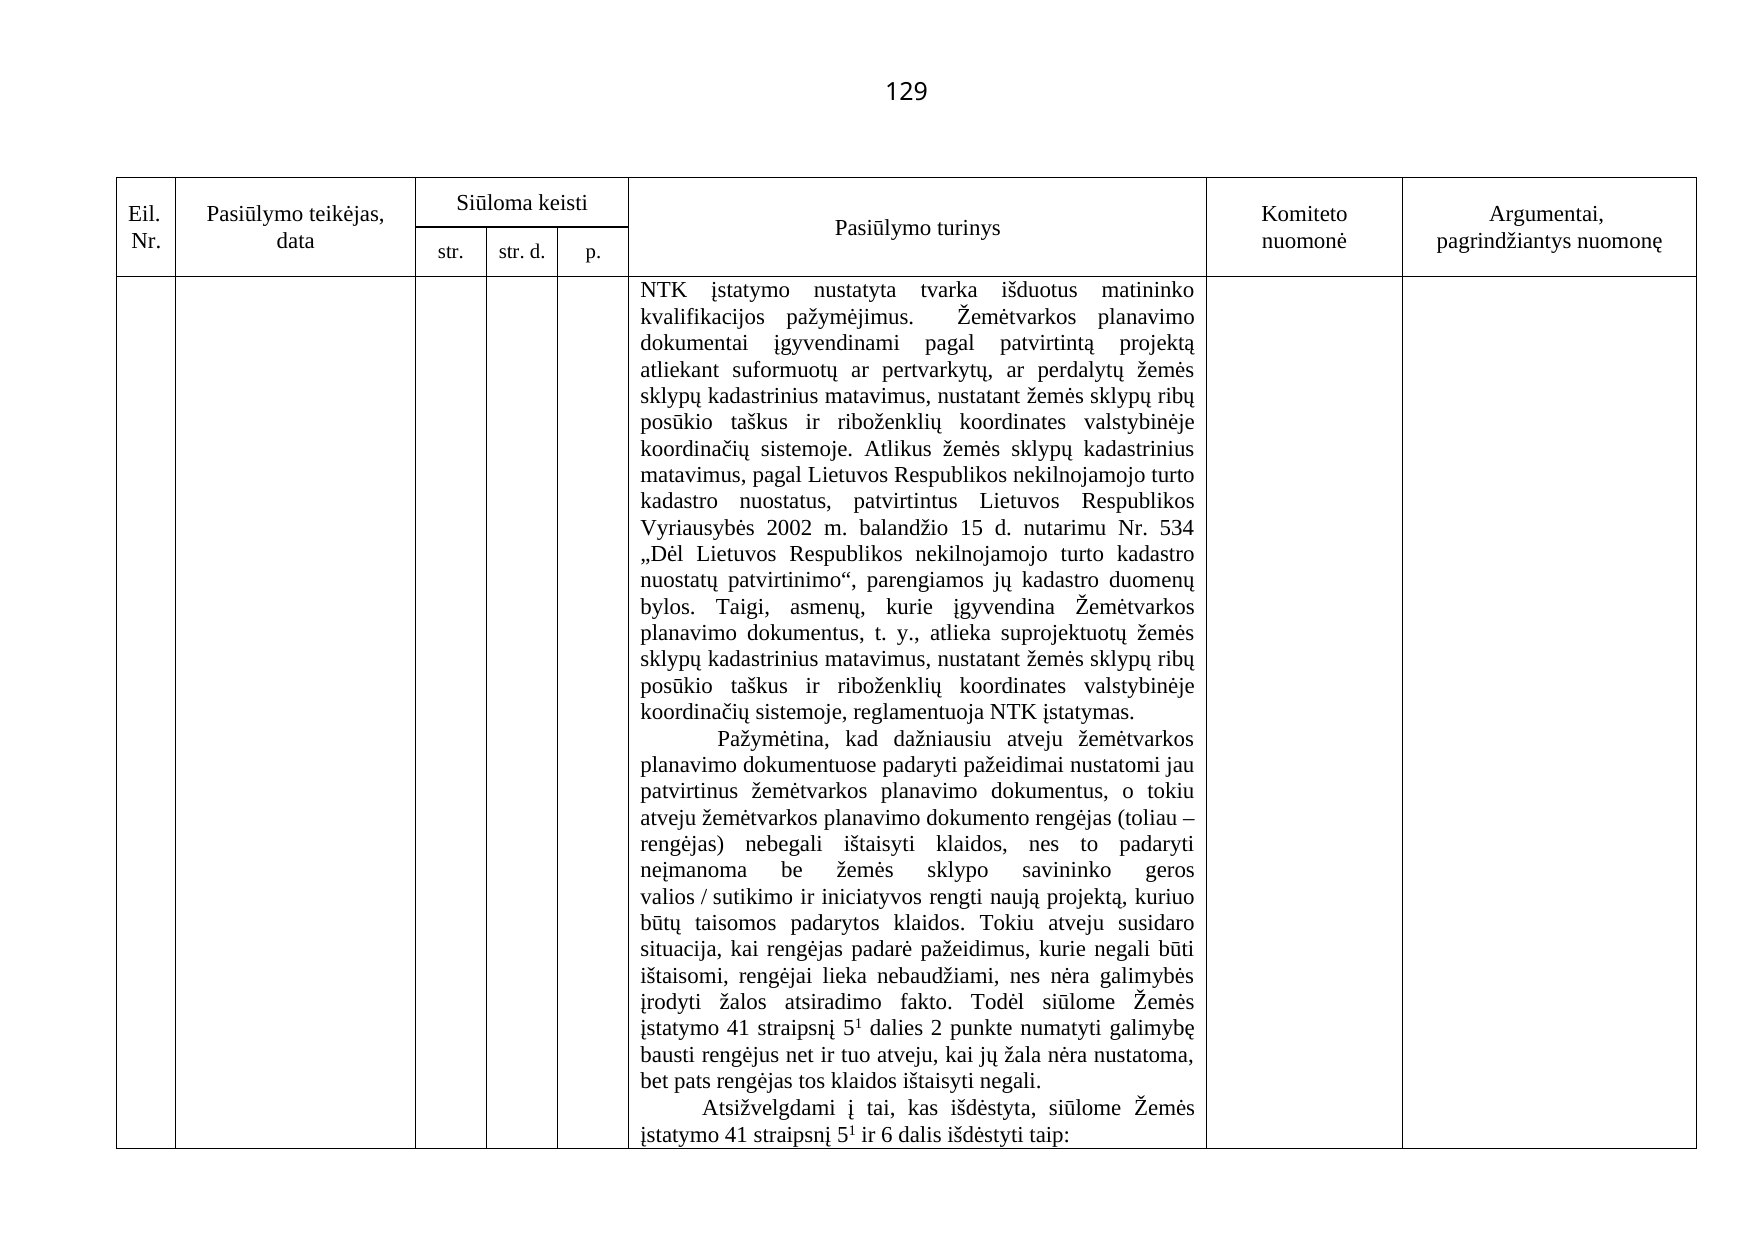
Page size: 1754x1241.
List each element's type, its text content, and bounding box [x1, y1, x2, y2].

table_header Eil. Nr. [117, 178, 175, 276]
table_cell [487, 277, 557, 1148]
table_header Siūloma keisti [416, 178, 628, 226]
table_header Argumentai, pagrindžiantys nuomonę [1403, 178, 1696, 276]
table_cell [176, 277, 415, 1148]
table_header Komiteto nuomonė [1207, 178, 1402, 276]
table_cell p. [558, 228, 628, 276]
table_header Pasiūlymo teikėjas, data [176, 178, 415, 276]
table_cell [1207, 277, 1402, 1148]
table_cell [117, 277, 175, 1148]
table_cell str. [416, 228, 486, 276]
table_header Pasiūlymo turinys [629, 178, 1206, 276]
table_cell [416, 277, 486, 1148]
table_cell str. d. [487, 228, 557, 276]
table_cell [558, 277, 628, 1148]
table_cell [1403, 277, 1696, 1148]
table_cell NTK įstatymo nustatyta tvarka išduotus matininko kvalifikacijos pažymėjimus. Žemėtvarkos planavimo dokumentai įgyvendinami pagal patvirtintą projektą atliekant suformuotų ar pertvarkytų, ar perdalytų žemės sklypų kadastrinius matavimus, nustatant žemės sklypų ribų posūkio taškus ir riboženklių koordinates valstybinėje koordinačių sistemoje. Atlikus žemės sklypų kadastrinius matavimus, pagal Lietuvos Respublikos nekilnojamojo turto kadastro nuostatus, patvirtintus Lietuvos Respublikos Vyriausybės 2002 m. balandžio 15 d. nutarimu Nr. 534 „Dėl Lietuvos Respublikos nekilnojamojo turto kadastro nuostatų patvirtinimo“, parengiamos jų kadastro duomenų bylos. Taigi, asmenų, kurie įgyvendina Žemėtvarkos planavimo dokumentus, t. y., atlieka suprojektuotų žemės sklypų kadastrinius matavimus, nustatant žemės sklypų ribų posūkio taškus ir riboženklių koordinates valstybinėje koordinačių sistemoje, reglamentuoja NTK įstatymas. Pažymėtina, kad dažniausiu atveju žemėtvarkos planavimo dokumentuose padaryti pažeidimai nustatomi jau patvirtinus žemėtvarkos planavimo dokumentus, o tokiu atveju žemėtvarkos planavimo dokumento rengėjas (toliau – rengėjas) nebegali ištaisyti klaidos, nes to padaryti neįmanoma be žemės sklypo savininko geros valios / sutikimo ir iniciatyvos rengti naują projektą, kuriuo būtų taisomos padarytos klaidos. Tokiu atveju susidaro situacija, kai rengėjas padarė pažeidimus, kurie negali būti ištaisomi, rengėjai lieka nebaudžiami, nes nėra galimybės įrodyti žalos atsiradimo fakto. Todėl siūlome Žemės įstatymo 41 straipsnį 51 dalies 2 punkte numatyti galimybę bausti rengėjus net ir tuo atveju, kai jų žala nėra nustatoma, bet pats rengėjas tos klaidos ištaisyti negali. Atsižvelgdami į tai, kas išdėstyta, siūlome Žemės įstatymo 41 straipsnį 51 ir 6 dalis išdėstyti taip: [629, 277, 1206, 1148]
